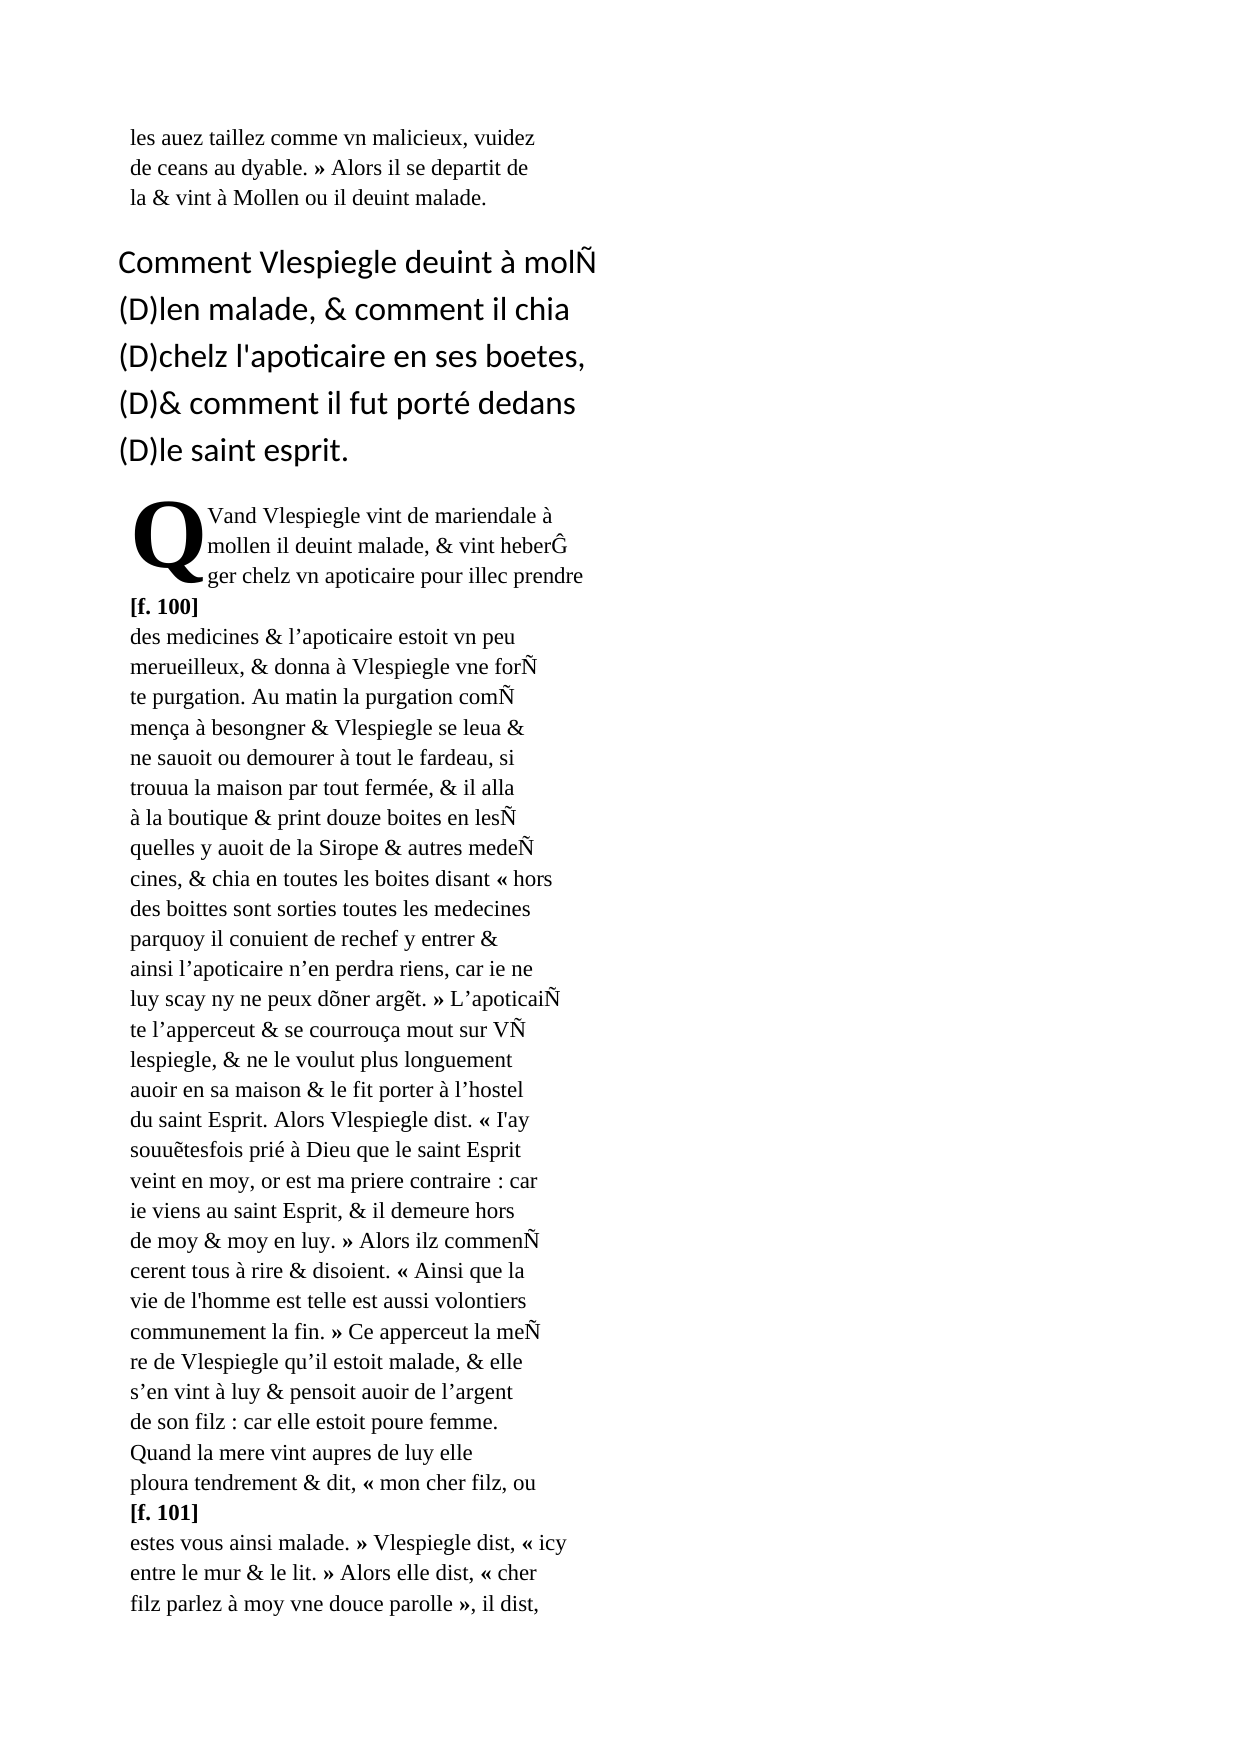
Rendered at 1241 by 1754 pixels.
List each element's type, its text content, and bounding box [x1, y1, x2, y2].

text QVand Vlespiegle vint de mariendale à mollen il deuint malade, & vint heberĜ ger chelz vn apoticaire pour illec prendre [f. 100] des medicines & l’apoticaire estoit vn peu merueilleux, & donna à Vlespiegle vne forÑ te purgation. Au matin la purgation comÑ mença à besongner & Vlespiegle se leua & ne sauoit ou demourer à tout le fardeau, si trouua la maison par tout fermée, & il alla à la boutique & print douze boites en lesÑ quelles y auoit de la Sirope & autres medeÑ cines, & chia en toutes les boites disant « hors des boittes sont sorties toutes les medecines parquoy il conuient de rechef y entrer & ainsi l’apoticaire n’en perdra riens, car ie ne luy scay ny ne peux dõner argẽt. » L’apoticaiÑ te l’apperceut & se courrouça mout sur VÑ lespiegle, & ne le voulut plus longuement auoir en sa maison & le fit porter à l’hostel du saint Esprit. Alors Vlespiegle dist. « I'ay souuẽtesfois prié à Dieu que le saint Esprit veint en moy, or est ma priere contraire : car ie viens au saint Esprit, & il demeure hors de moy & moy en luy. » Alors ilz commenÑ cerent tous à rire & disoient. « Ainsi que la vie de l'homme est telle est aussi volontiers communement la fin. » Ce apperceut la meÑ re de Vlespiegle qu’il estoit malade, & elle s’en vint à luy & pensoit auoir de l’argent de son filz : car elle estoit poure femme. Quand la mere vint aupres de luy elle ploura tendrement & dit, « mon cher filz, ou [f. 101] estes vous ainsi malade. » Vlespiegle dist, « icy entre le mur & le lit. » Alors elle dist, « cher filz parlez à moy vne douce parolle », il dist, [118, 496, 1122, 1622]
text les auez taillez comme vn malicieux, vuidez de ceans au dyable. » Alors il se departit de la & vint à Mollen ou il deuint malade. [118, 118, 1122, 217]
text Comment Vlespiegle deuint à molÑ (D)len malade, & comment il chia (D)chelz l'apoticaire en ses boetes, (D)& comment il fut porté dedans (D)le saint esprit. [118, 241, 1122, 469]
